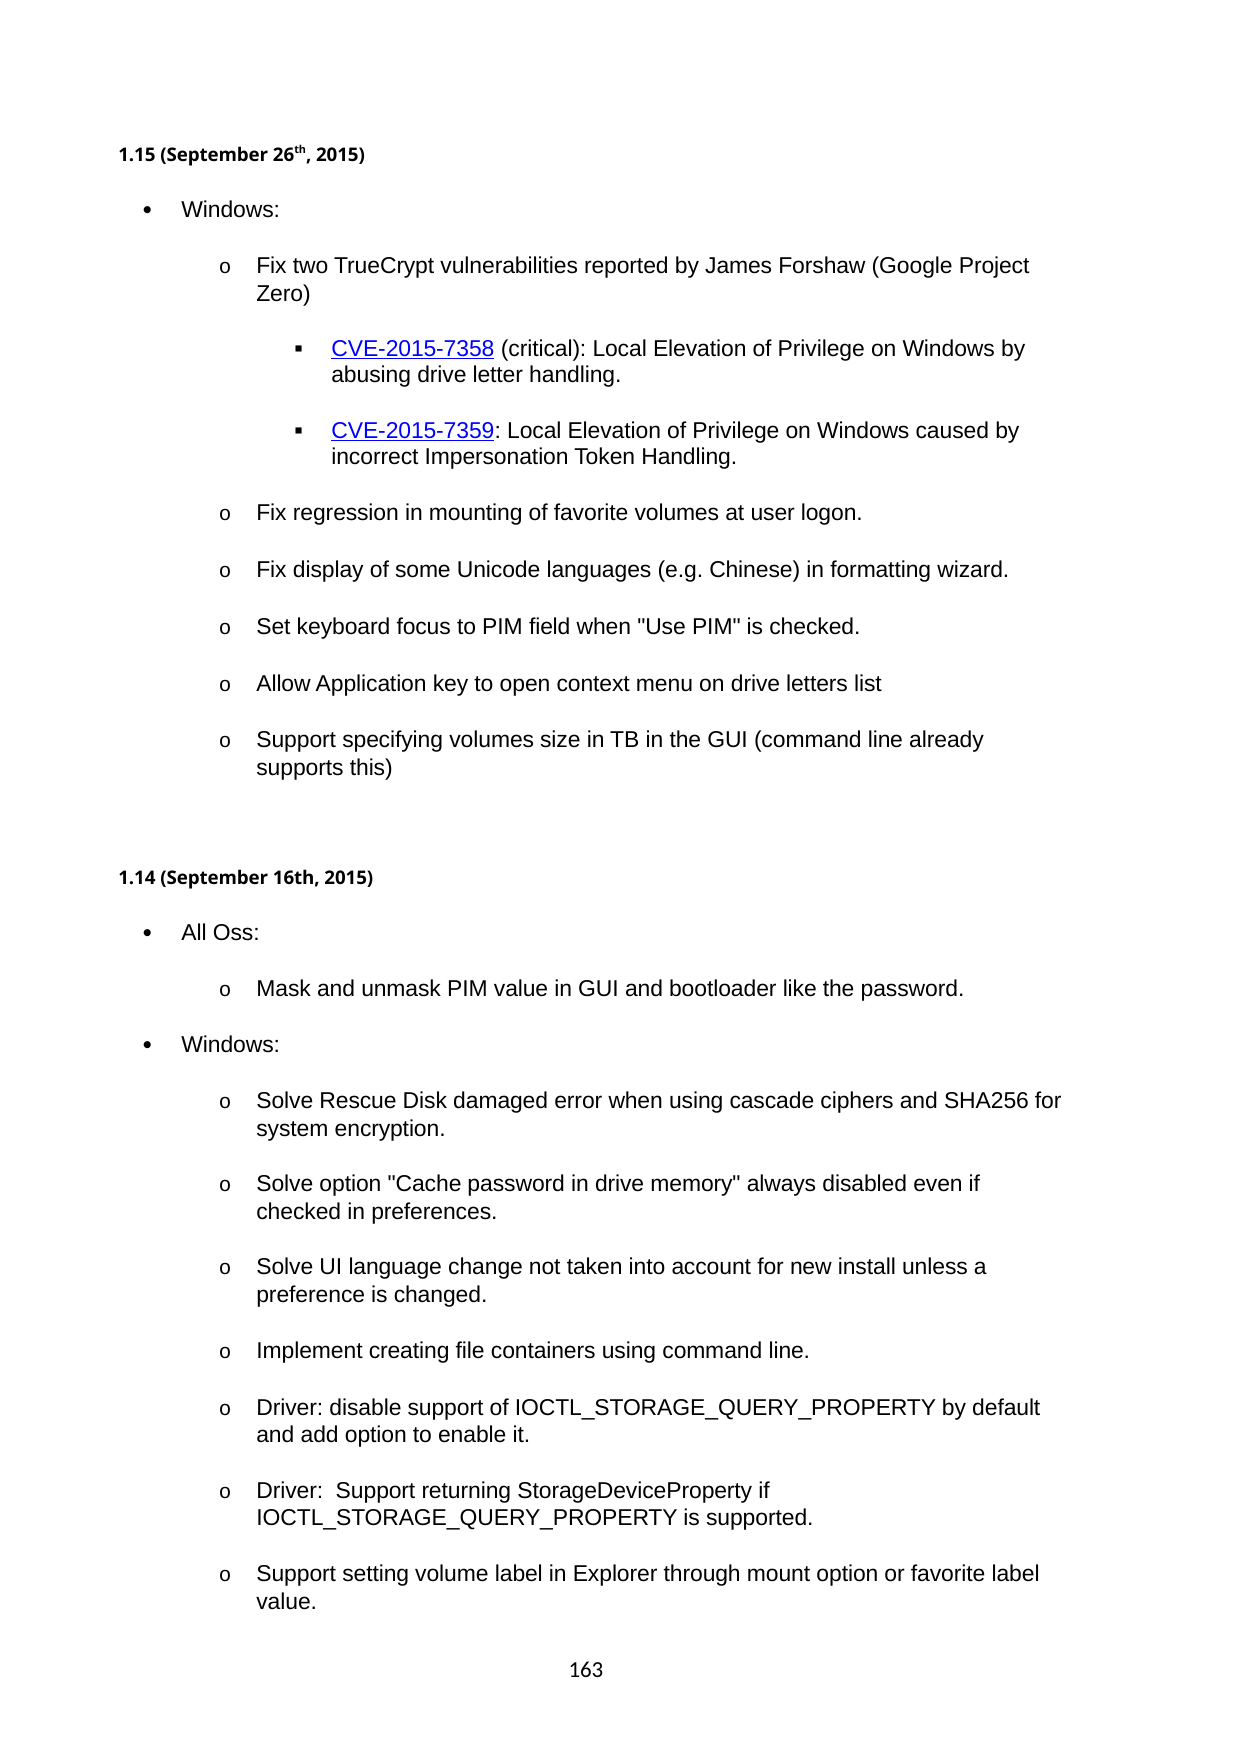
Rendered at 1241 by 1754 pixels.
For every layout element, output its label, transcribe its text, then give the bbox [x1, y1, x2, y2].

list Support setting volume label in Explorer through mount option or favorite label value. [219, 1560, 1065, 1614]
list All Oss: [144, 919, 1065, 945]
list Solve Rescue Disk damaged error when using cascade ciphers and SHA256 for system encryption. [219, 1087, 1065, 1141]
list Solve UI language change not taken into account for new install unless a preference is changed. [219, 1253, 1065, 1307]
list Allow Application key to open context menu on drive letters list [219, 669, 1065, 697]
list Driver: Support returning StorageDeviceProperty if IOCTL_STORAGE_QUERY_PROPERTY is supported. [219, 1477, 1065, 1531]
list Implement creating file containers using command line. [219, 1337, 1065, 1364]
list Windows: [144, 196, 1065, 223]
list Fix two TrueCrypt vulnerabilities reported by James Forshaw (Google Project Zero) [219, 252, 1065, 306]
list Fix regression in mounting of favorite volumes at user logon. [219, 499, 1065, 527]
list Driver: disable support of IOCTL_STORAGE_QUERY_PROPERTY by default and add option to enable it. [219, 1393, 1065, 1447]
list Fix display of some Unicode languages (e.g. Chinese) in formatting wizard. [219, 556, 1065, 583]
list CVE-2015-7358 (critical): Local Elevation of Privilege on Windows by abusing drive letter handling. [294, 335, 1065, 388]
list Mask and unmask PIM value in GUI and bootloader like the password. [219, 974, 1065, 1002]
list CVE-2015-7359: Local Elevation of Privilege on Windows caused by incorrect Impersonation Token Handling. [294, 417, 1065, 470]
list Solve option "Cache password in drive memory" always disabled even if checked in preferences. [219, 1170, 1065, 1224]
list Set keyboard focus to PIM field when "Use PIM" is checked. [219, 613, 1065, 640]
text 1.15 (September 26th, 2015) [118, 142, 1065, 167]
list Windows: [144, 1031, 1065, 1058]
list Support specifying volumes size in TB in the GUI (command line already supports this) [219, 726, 1065, 780]
text 1.14 (September 16th, 2015) [118, 864, 1065, 890]
